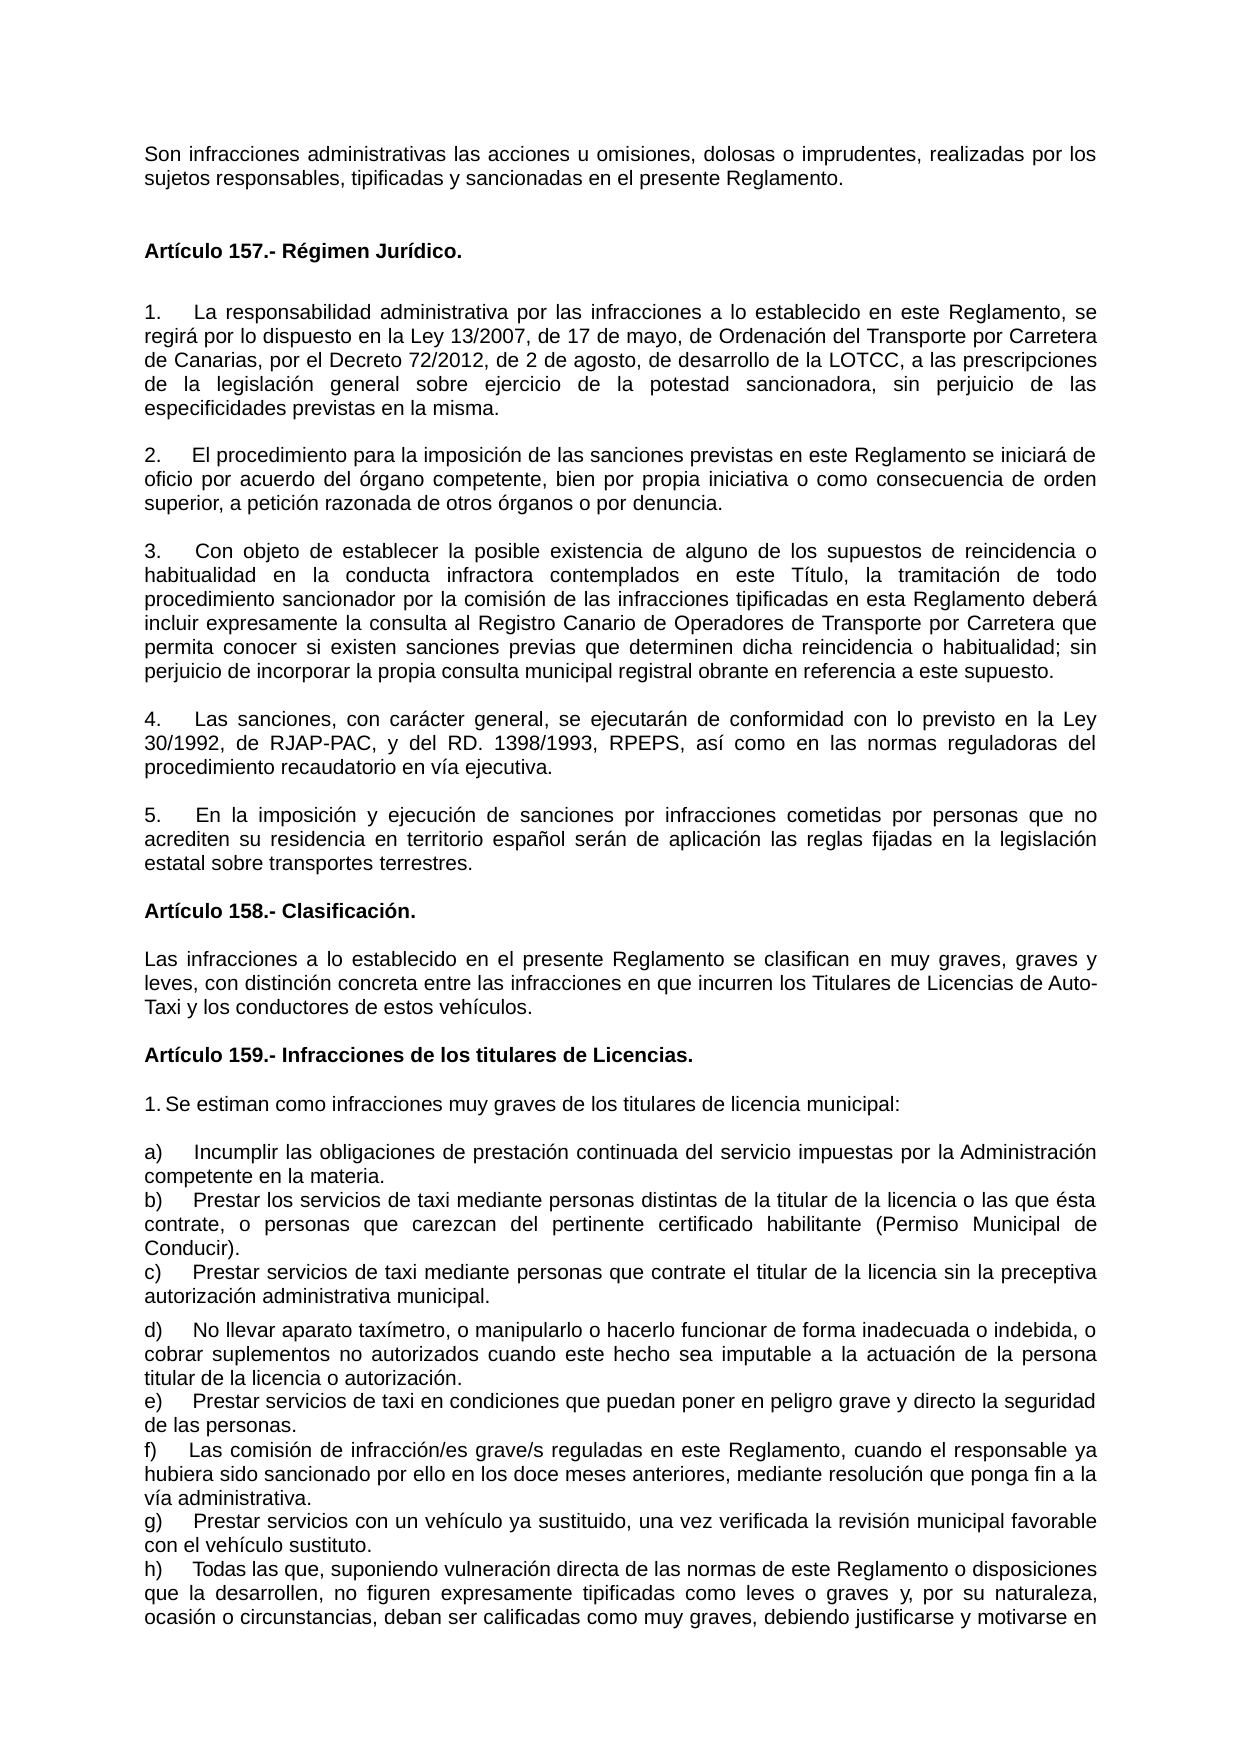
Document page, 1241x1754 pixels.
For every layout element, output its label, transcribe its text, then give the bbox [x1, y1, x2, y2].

list El procedimiento para la imposición de las sanciones previstas en este Reglamento se iniciará de oficio por acuerdo del órgano competente, bien por propia iniciativa o como consecuencia de orden superior, a petición razonada de otros órganos o por denuncia. [144, 443, 1098, 515]
list La responsabilidad administrativa por las infracciones a lo establecido en este Reglamento, se regirá por lo dispuesto en la Ley 13/2007, de 17 de mayo, de Ordenación del Transporte por Carretera de Canarias, por el Decreto 72/2012, de 2 de agosto, de desarrollo de la LOTCC, a las prescripciones de la legislación general sobre ejercicio de la potestad sancionadora, sin perjuicio de las especificidades previstas en la misma. [144, 299, 1098, 419]
list No llevar aparato taxímetro, o manipularlo o hacerlo funcionar de forma inadecuada o indebida, o cobrar suplementos no autorizados cuando este hecho sea imputable a la actuación de la persona titular de la licencia o autorización. [144, 1317, 1098, 1389]
text Artículo 159.- Infracciones de los titulares de Licencias. [144, 1043, 1099, 1067]
list Se estiman como infracciones muy graves de los titulares de licencia municipal: [144, 1092, 1122, 1116]
list Artículo 158.- Clasificación. [144, 899, 1098, 923]
list Prestar servicios de taxi en condiciones que puedan poner en peligro grave y directo la seguridad de las personas. [144, 1389, 1097, 1437]
list Incumplir las obligaciones de prestación continuada del servicio impuestas por la Administración competente en la materia. [144, 1140, 1098, 1188]
list Prestar servicios con un vehículo ya sustituido, una vez verificada la revisión municipal favorable con el vehículo sustituto. [144, 1509, 1098, 1557]
list Prestar servicios de taxi mediante personas que contrate el titular de la licencia sin la preceptiva autorización administrativa municipal. [144, 1260, 1098, 1308]
list Con objeto de establecer la posible existencia de alguno de los supuestos de reincidencia o habitualidad en la conducta infractora contemplados en este Título, la tramitación de todo procedimiento sancionador por la comisión de las infracciones tipificadas en esta Reglamento deberá incluir expresamente la consulta al Registro Canario de Operadores de Transporte por Carretera que permita conocer si existen sanciones previas que determinen dicha reincidencia o habitualidad; sin perjuicio de incorporar la propia consulta municipal registral obrante en referencia a este supuesto. [144, 539, 1099, 683]
list En la imposición y ejecución de sanciones por infracciones cometidas por personas que no acrediten su residencia en territorio español serán de aplicación las reglas fijadas en la legislación estatal sobre transportes terrestres. [144, 803, 1098, 875]
text Son infracciones administrativas las acciones u omisiones, dolosas o imprudentes, realizadas por los sujetos responsables, tipificadas y sancionadas en el presente Reglamento. [144, 142, 1098, 190]
list Prestar los servicios de taxi mediante personas distintas de la titular de la licencia o las que ésta contrate, o personas que carezcan del pertinente certificado habilitante (Permiso Municipal de Conducir). [144, 1188, 1098, 1260]
text Artículo 157.- Régimen Jurídico. [144, 239, 1098, 263]
list Las sanciones, con carácter general, se ejecutarán de conformidad con lo previsto en la Ley 30/1992, de RJAP-PAC, y del RD. 1398/1993, RPEPS, así como en las normas reguladoras del procedimiento recaudatorio en vía ejecutiva. [144, 707, 1098, 779]
text Las infracciones a lo establecido en el presente Reglamento se clasifican en muy graves, graves y leves, con distinción concreta entre las infracciones en que incurren los Titulares de Licencias de Auto-Taxi y los conductores de estos vehículos. [144, 947, 1099, 1019]
list Las comisión de infracción/es grave/s reguladas en este Reglamento, cuando el responsable ya hubiera sido sancionado por ello en los doce meses anteriores, mediante resolución que ponga fin a la vía administrativa. [144, 1437, 1098, 1509]
list Todas las que, suponiendo vulneración directa de las normas de este Reglamento o disposiciones que la desarrollen, no figuren expresamente tipificadas como leves o graves y, por su naturaleza, ocasión o circunstancias, deban ser calificadas como muy graves, debiendo justificarse y motivarse en [144, 1557, 1098, 1629]
